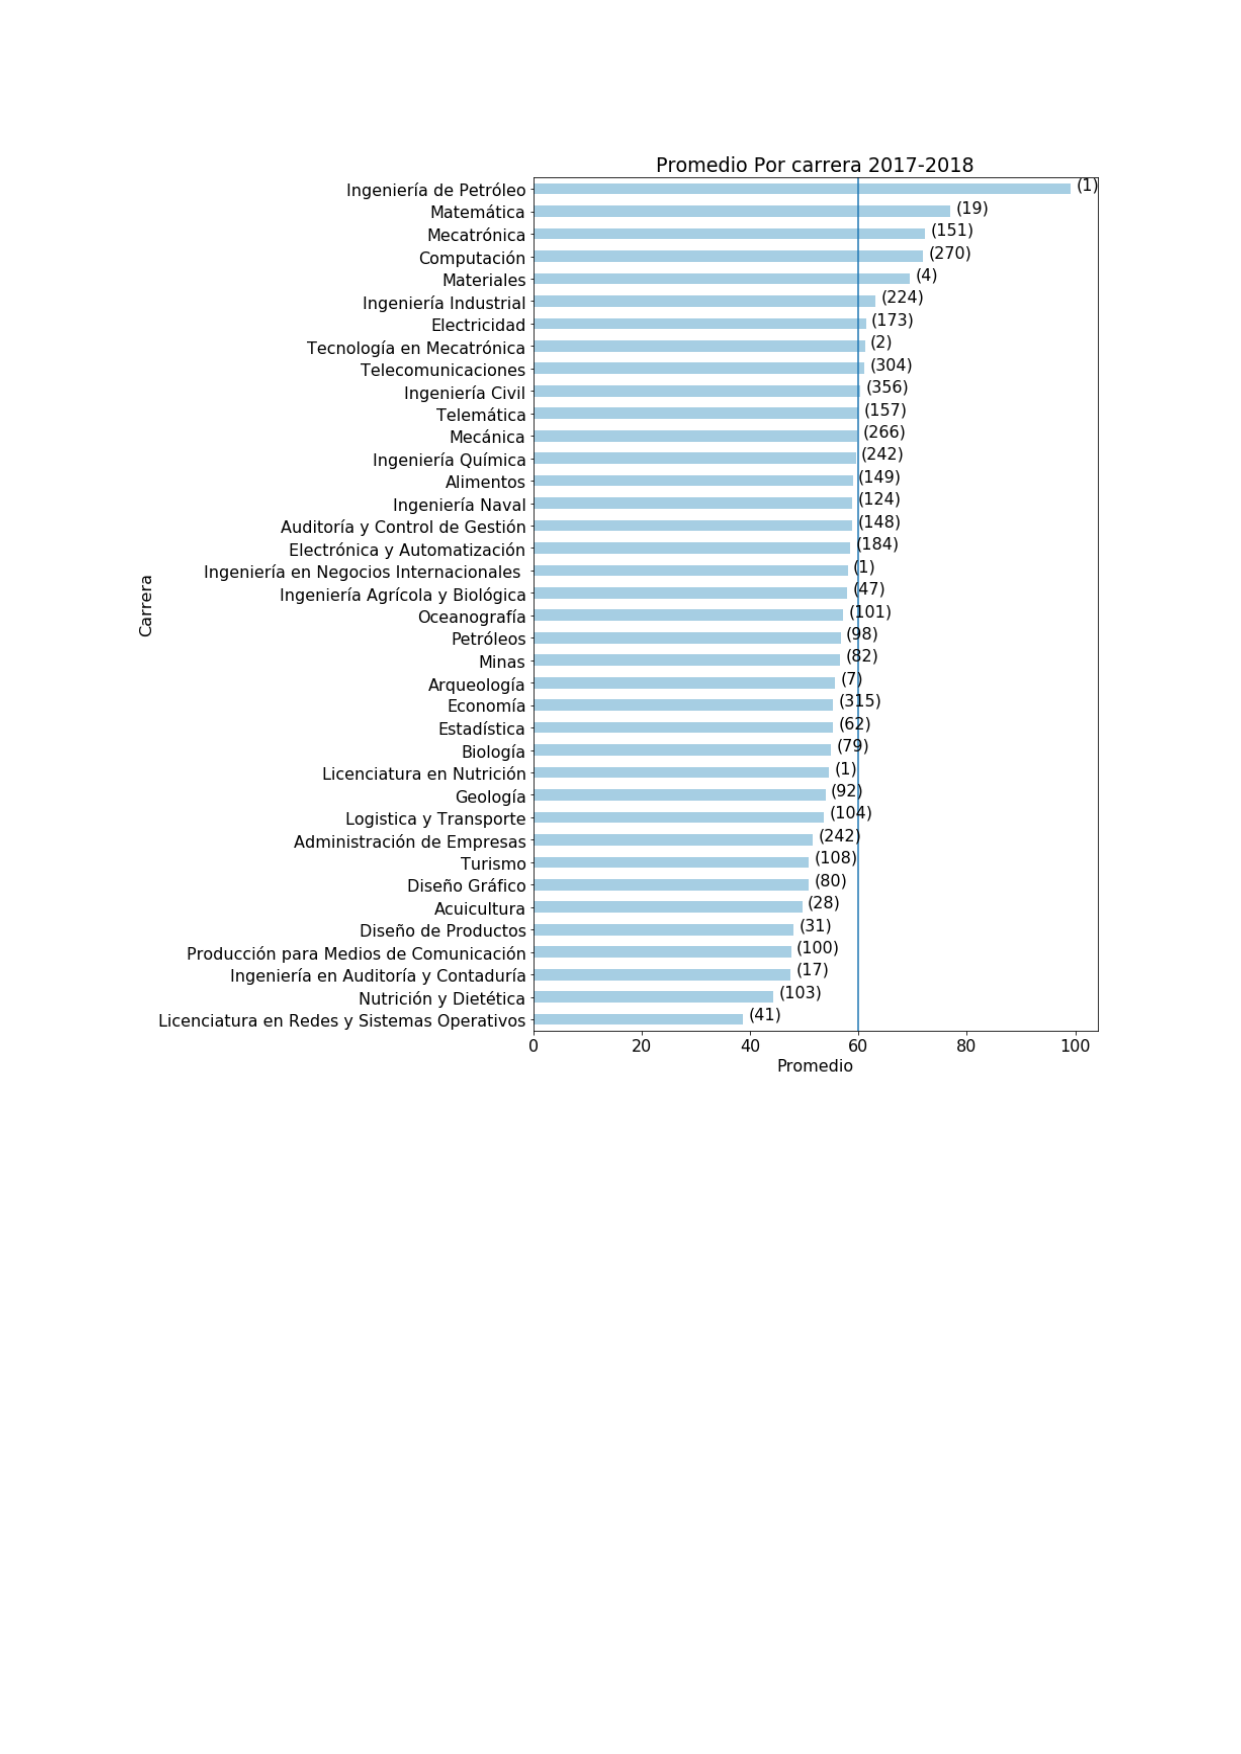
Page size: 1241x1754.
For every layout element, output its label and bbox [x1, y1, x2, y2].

picture [132, 150, 1108, 1081]
